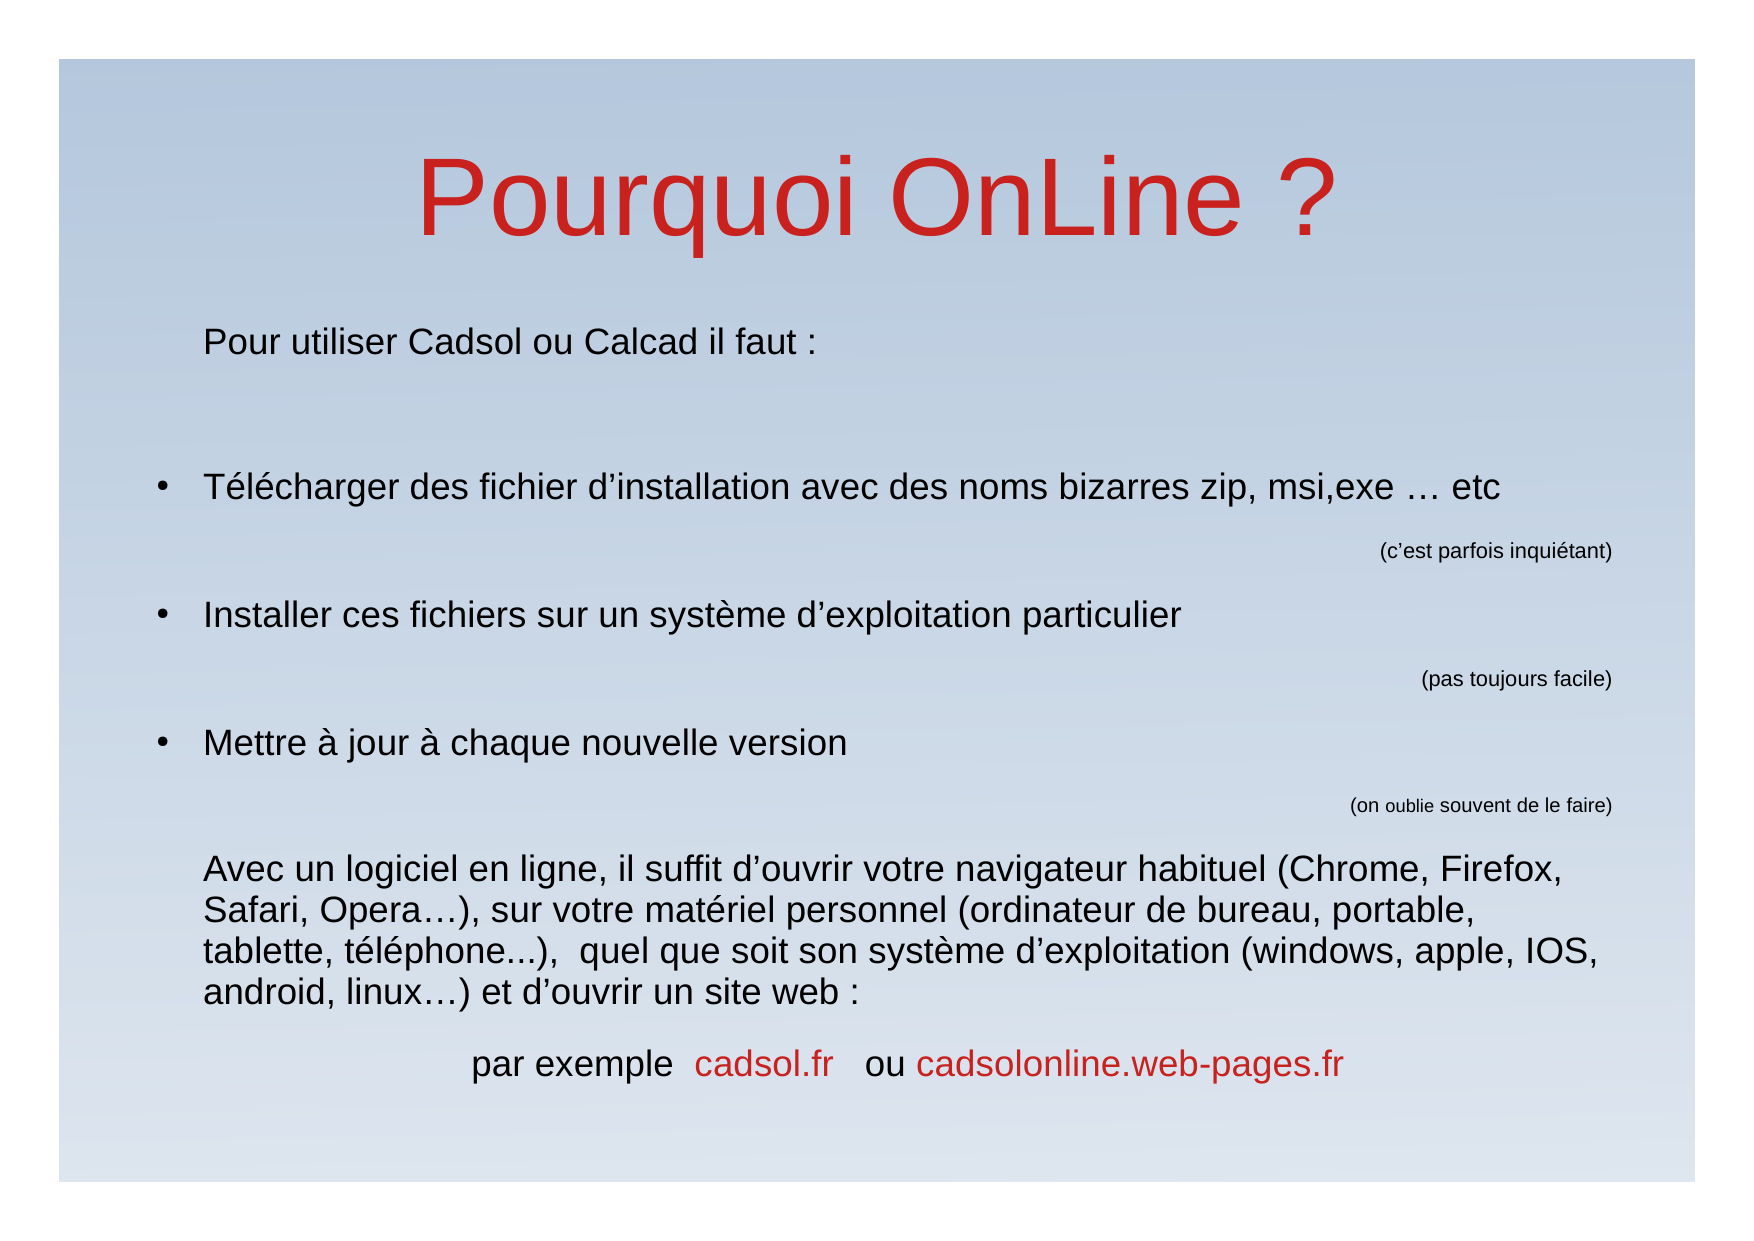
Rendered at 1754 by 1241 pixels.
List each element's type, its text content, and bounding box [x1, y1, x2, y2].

title Pourquoi OnLine ? [140, 103, 1614, 292]
list Pour utiliser Cadsol ou Calcad il faut : Télécharger des fichier d’installation avec des noms bizarres zip, msi,exe … etc (c’est parfois inquiétant) Installer ces fichiers sur un système d’exploitation particulier (pas toujours facile) Mettre à jour à chaque nouvelle version (on oublie souvent de le faire) Avec un logiciel en ligne, il suffit d’ouvrir votre navigateur habituel (Chrome, Firefox, Safari, Opera…), sur votre matériel personnel (ordinateur de bureau, portable, tablette, téléphone...), quel que soit son système d’exploitation (windows, apple, IOS, android, linux…) et d’ouvrir un site web : par exemple cadsol.fr ou cadsolonline.web-pages.fr [140, 321, 1614, 1093]
